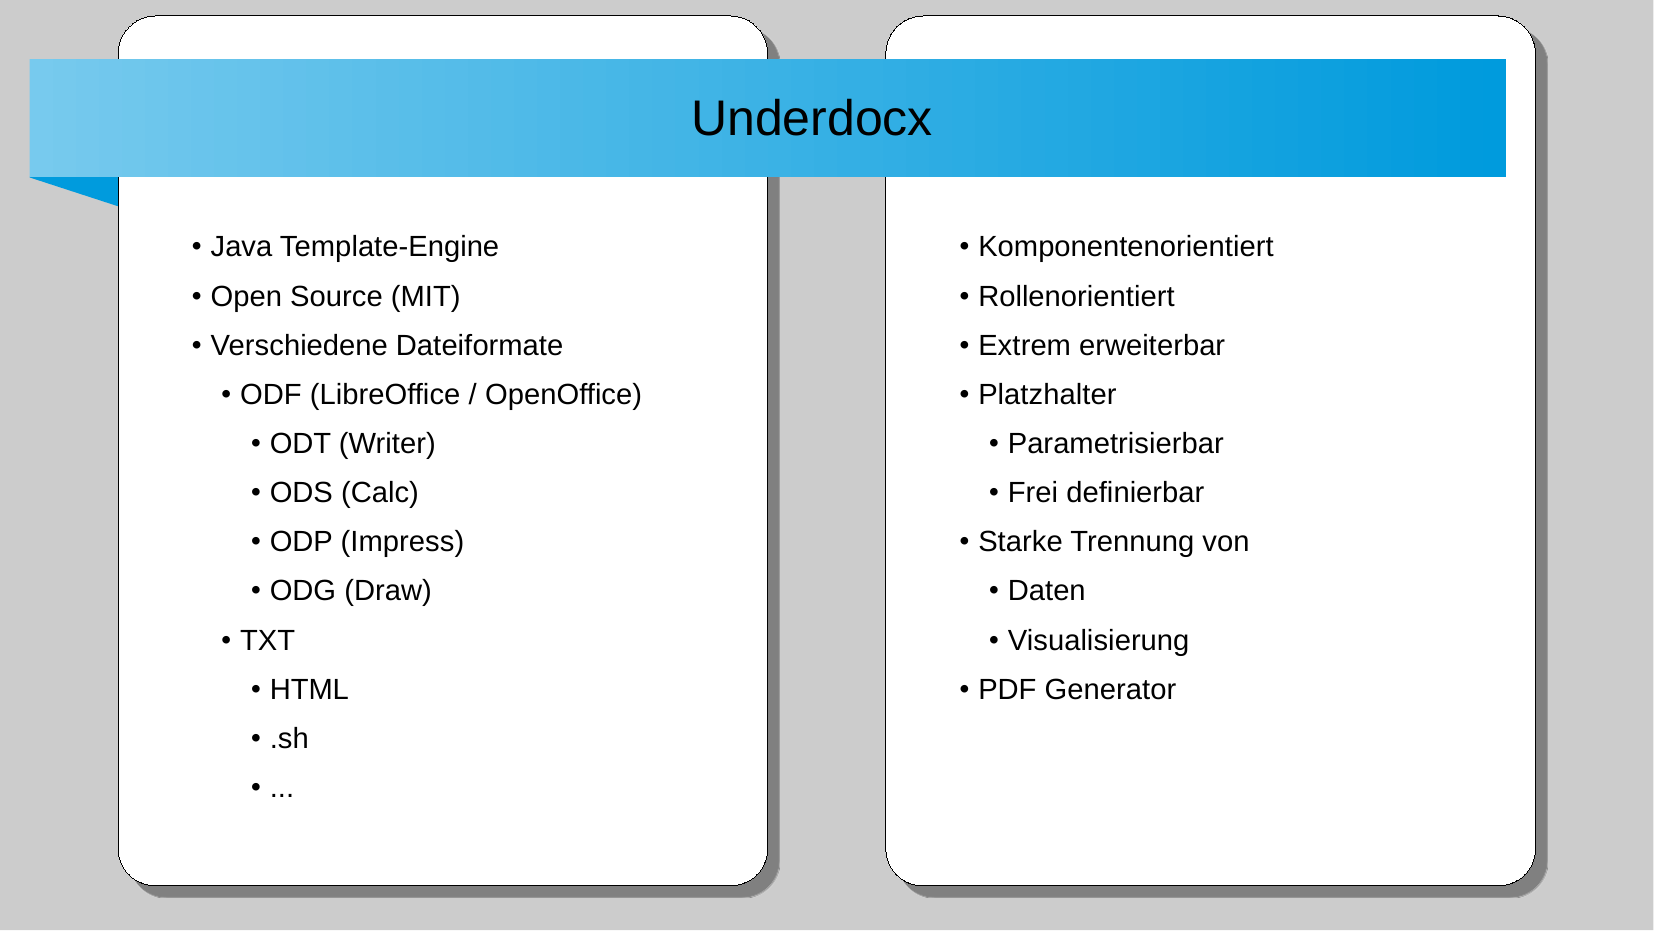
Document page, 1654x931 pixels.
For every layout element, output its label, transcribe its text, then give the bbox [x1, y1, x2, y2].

title Underdocx [118, 59, 1506, 178]
text_box  Komponentenorientiert  Rollenorientiert  Extrem erweiterbar  Platzhalter  Parametrisierbar  Frei definierbar  Starke Trennung von  Daten  Visualisierung  PDF Generator [944, 206, 1477, 861]
text_box  Java Template-Engine  Open Source (MIT)  Verschiedene Dateiformate  ODF (LibreOffice / OpenOffice)  ODT (Writer)  ODS (Calc)  ODP (Impress)  ODG (Draw)  TXT  HTML  .sh  ... [177, 206, 709, 861]
